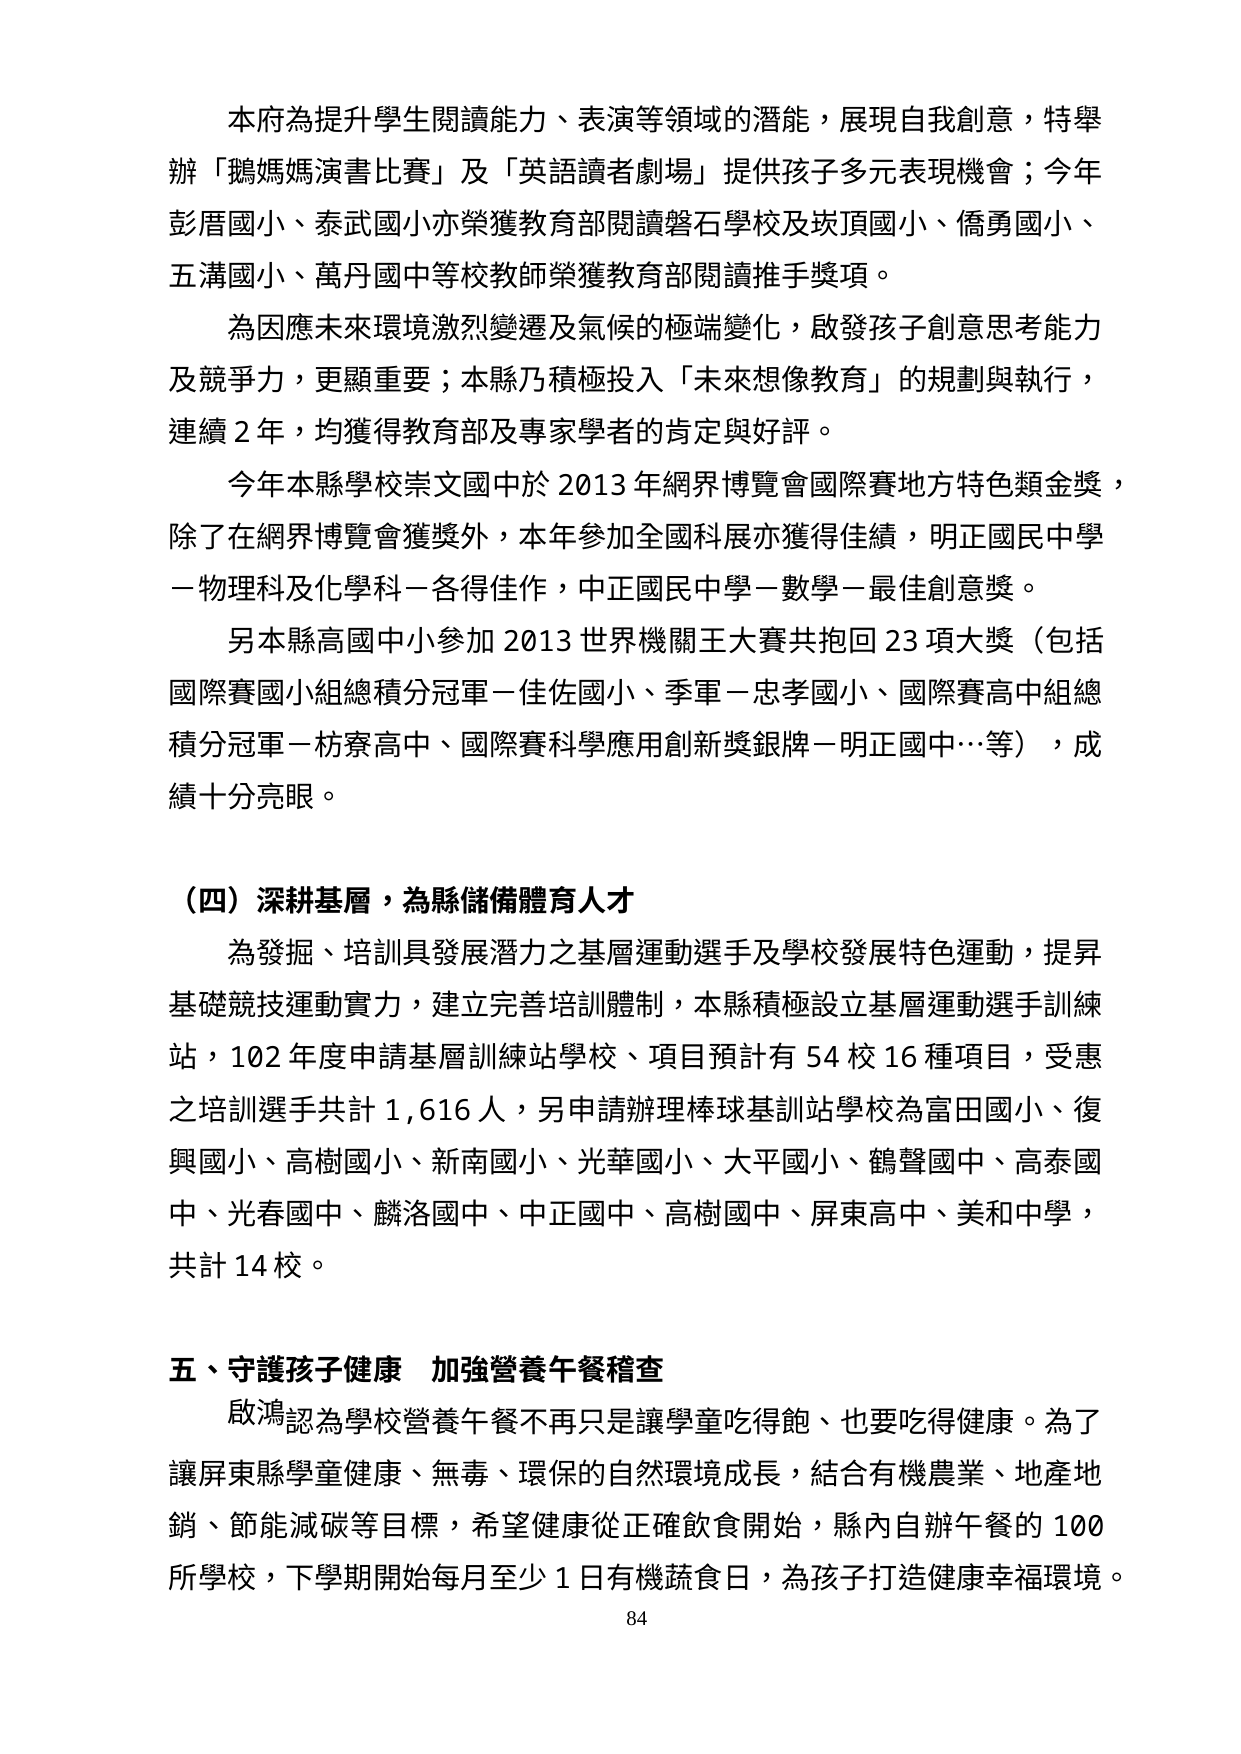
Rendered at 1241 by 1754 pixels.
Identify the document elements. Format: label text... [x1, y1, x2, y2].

text 另本縣高國中小參加2013世界機關王大賽共抱回23項大獎（包括國際賽國小組總積分冠軍－佳佐國小、季軍－忠孝國小、國際賽高中組總積分冠軍－枋寮高中、國際賽科學應用創新獎銀牌－明正國中…等），成績十分亮眼。 [169, 609, 1104, 818]
text （四）深耕基層，為縣儲備體育人才 [169, 870, 1104, 922]
text 今年本縣學校崇文國中於2013年網界博覽會國際賽地方特色類金獎，除了在網界博覽會獲獎外，本年參加全國科展亦獲得佳績，明正國民中學－物理科及化學科－各得佳作，中正國民中學－數學－最佳創意獎。 [169, 453, 1104, 609]
text 啟鴻認為學校營養午餐不再只是讓學童吃得飽、也要吃得健康。為了讓屏東縣學童健康、無毒、環保的自然環境成長，結合有機農業、地產地銷、節能減碳等目標，希望健康從正確飲食開始，縣內自辦午餐的100所學校，下學期開始每月至少1日有機蔬食日，為孩子打造健康幸福環境。 [169, 1391, 1104, 1599]
text 本府為提升學生閱讀能力、表演等領域的潛能，展現自我創意，特舉辦「鵝媽媽演書比賽」及「英語讀者劇場」提供孩子多元表現機會；今年彭厝國小、泰武國小亦榮獲教育部閱讀磐石學校及崁頂國小、僑勇國小、五溝國小、萬丹國中等校教師榮獲教育部閱讀推手獎項。 [169, 89, 1104, 297]
text 為發掘、培訓具發展潛力之基層運動選手及學校發展特色運動，提昇基礎競技運動實力，建立完善培訓體制，本縣積極設立基層運動選手訓練站，102年度申請基層訓練站學校、項目預計有54校16種項目，受惠之培訓選手共計1,616人，另申請辦理棒球基訓站學校為富田國小、復興國小、高樹國小、新南國小、光華國小、大平國小、鶴聲國中、高泰國中、光春國中、麟洛國中、中正國中、高樹國中、屏東高中、美和中學，共計14校。 [169, 922, 1104, 1287]
text 為因應未來環境激烈變遷及氣候的極端變化，啟發孩子創意思考能力及競爭力，更顯重要；本縣乃積極投入「未來想像教育」的規劃與執行，連續2年，均獲得教育部及專家學者的肯定與好評。 [169, 297, 1104, 453]
text 五、守護孩子健康 加強營養午餐稽查 [169, 1339, 1104, 1391]
